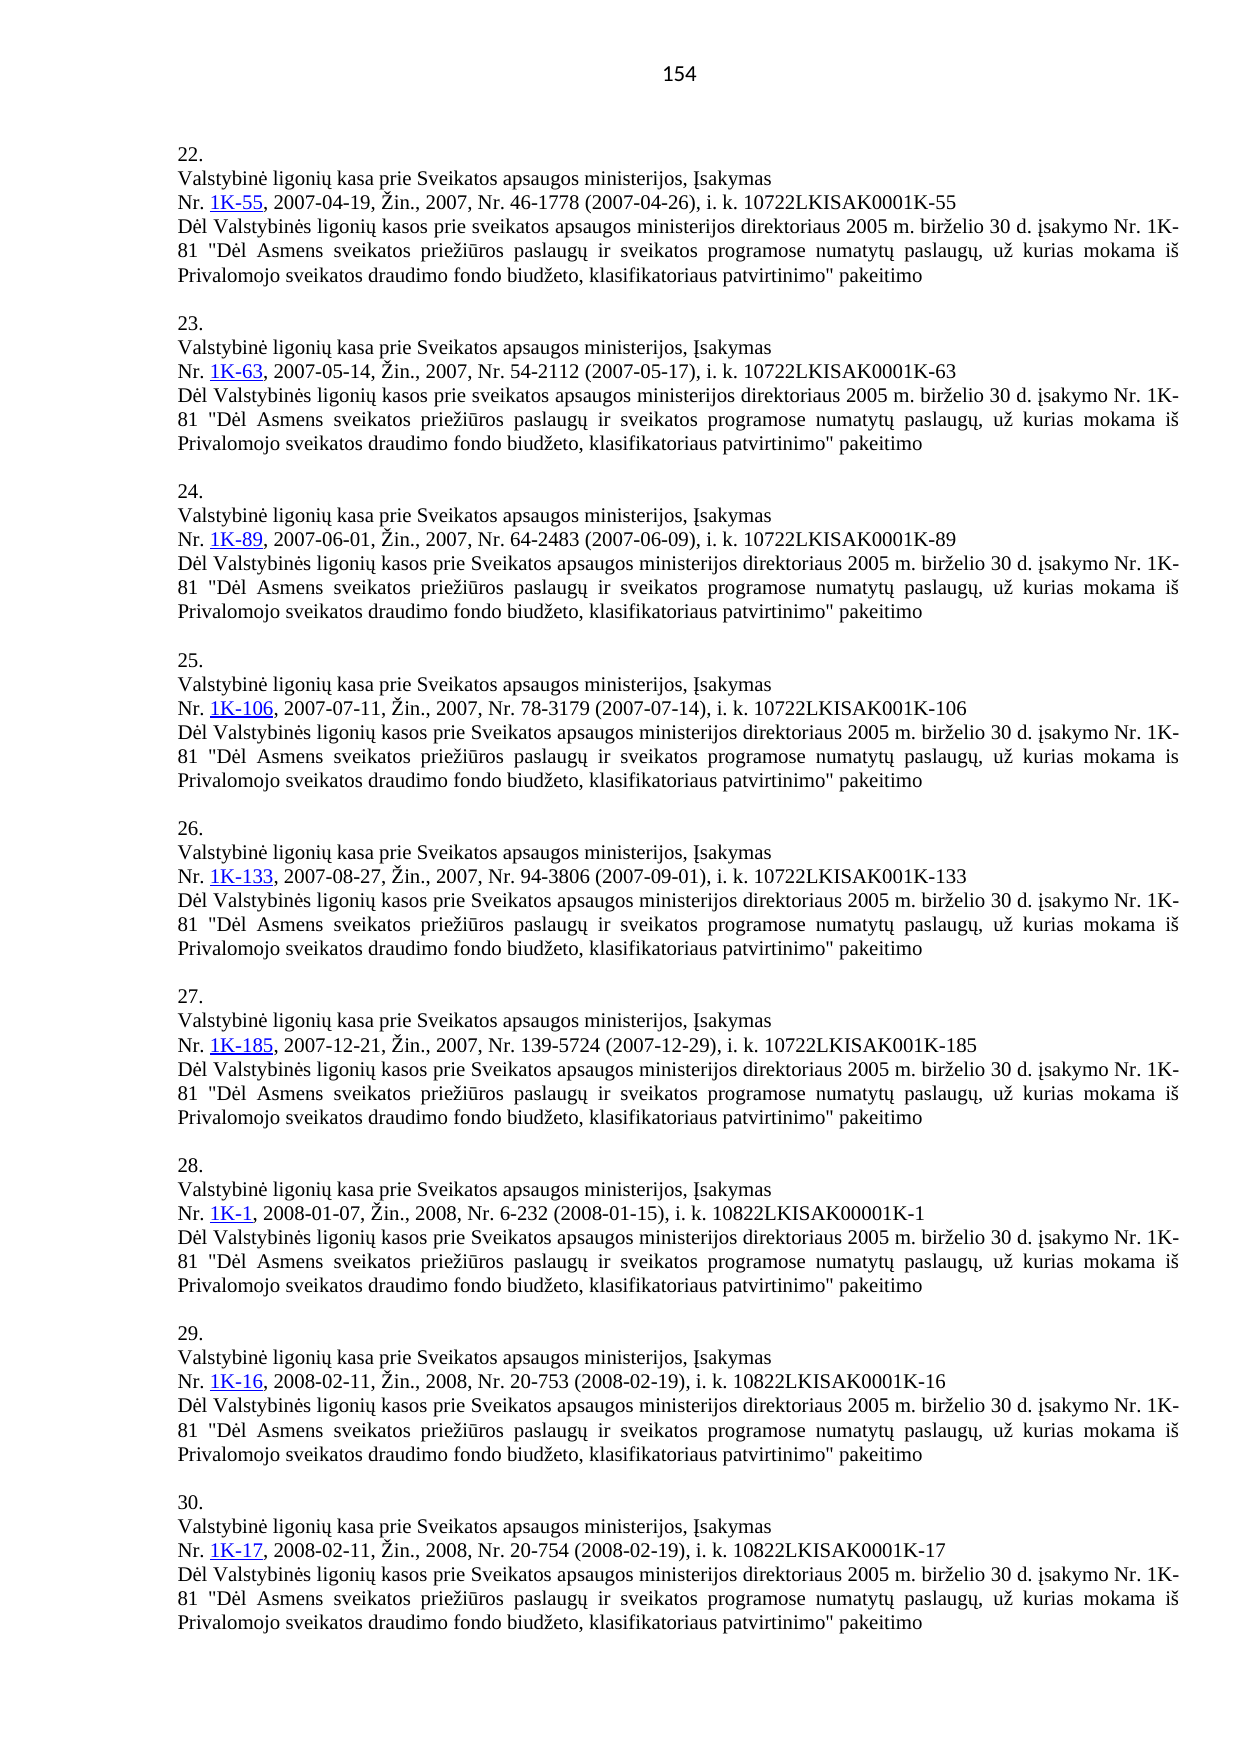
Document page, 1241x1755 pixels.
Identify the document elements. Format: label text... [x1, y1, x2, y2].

text Nr. 1K-133, 2007-08-27, Žin., 2007, Nr. 94-3806 (2007-09-01), i. k. 10722LKISAK001K-133 [177, 864, 1181, 888]
text 24. [177, 479, 1181, 503]
text Nr. 1K-16, 2008-02-11, Žin., 2008, Nr. 20-753 (2008-02-19), i. k. 10822LKISAK0001K-16 [177, 1369, 1181, 1393]
text 28. [177, 1153, 1181, 1177]
text 23. [177, 311, 1181, 335]
text Nr. 1K-55, 2007-04-19, Žin., 2007, Nr. 46-1778 (2007-04-26), i. k. 10722LKISAK0001K-55 [177, 190, 1181, 214]
text 25. [177, 647, 1181, 672]
text 27. [177, 984, 1181, 1008]
text Dėl Valstybinės ligonių kasos prie sveikatos apsaugos ministerijos direktoriaus 2005 m. birželio 30 d. įsakymo Nr. 1K-81 "Dėl Asmens sveikatos priežiūros paslaugų ir sveikatos programose numatytų paslaugų, už kurias mokama iš Privalomojo sveikatos draudimo fondo biudžeto, klasifikatoriaus patvirtinimo" pakeitimo [177, 383, 1181, 455]
text Dėl Valstybinės ligonių kasos prie Sveikatos apsaugos ministerijos direktoriaus 2005 m. birželio 30 d. įsakymo Nr. 1K-81 "Dėl Asmens sveikatos priežiūros paslaugų ir sveikatos programose numatytų paslaugų, už kurias mokama iš Privalomojo sveikatos draudimo fondo biudžeto, klasifikatoriaus patvirtinimo" pakeitimo [177, 1225, 1181, 1297]
text Valstybinė ligonių kasa prie Sveikatos apsaugos ministerijos, Įsakymas [177, 166, 1181, 190]
text Nr. 1K-63, 2007-05-14, Žin., 2007, Nr. 54-2112 (2007-05-17), i. k. 10722LKISAK0001K-63 [177, 359, 1181, 383]
text 29. [177, 1321, 1181, 1345]
text Valstybinė ligonių kasa prie Sveikatos apsaugos ministerijos, Įsakymas [177, 672, 1181, 696]
text Valstybinė ligonių kasa prie Sveikatos apsaugos ministerijos, Įsakymas [177, 840, 1181, 864]
text Valstybinė ligonių kasa prie Sveikatos apsaugos ministerijos, Įsakymas [177, 1514, 1181, 1538]
text Valstybinė ligonių kasa prie Sveikatos apsaugos ministerijos, Įsakymas [177, 1177, 1181, 1201]
text Dėl Valstybinės ligonių kasos prie Sveikatos apsaugos ministerijos direktoriaus 2005 m. birželio 30 d. įsakymo Nr. 1K-81 "Dėl Asmens sveikatos priežiūros paslaugų ir sveikatos programose numatytų paslaugų, už kurias mokama iš Privalomojo sveikatos draudimo fondo biudžeto, klasifikatoriaus patvirtinimo" pakeitimo [177, 1393, 1181, 1466]
text Valstybinė ligonių kasa prie Sveikatos apsaugos ministerijos, Įsakymas [177, 335, 1181, 359]
text Dėl Valstybinės ligonių kasos prie Sveikatos apsaugos ministerijos direktoriaus 2005 m. birželio 30 d. įsakymo Nr. 1K-81 "Dėl Asmens sveikatos priežiūros paslaugų ir sveikatos programose numatytų paslaugų, už kurias mokama iš Privalomojo sveikatos draudimo fondo biudžeto, klasifikatoriaus patvirtinimo" pakeitimo [177, 1562, 1181, 1634]
text Dėl Valstybinės ligonių kasos prie Sveikatos apsaugos ministerijos direktoriaus 2005 m. birželio 30 d. įsakymo Nr. 1K-81 "Dėl Asmens sveikatos priežiūros paslaugų ir sveikatos programose numatytų paslaugų, už kurias mokama is Privalomojo sveikatos draudimo fondo biudžeto, klasifikatoriaus patvirtinimo" pakeitimo [177, 720, 1181, 792]
text Nr. 1K-106, 2007-07-11, Žin., 2007, Nr. 78-3179 (2007-07-14), i. k. 10722LKISAK001K-106 [177, 696, 1181, 720]
text 22. [177, 142, 1181, 166]
text Dėl Valstybinės ligonių kasos prie Sveikatos apsaugos ministerijos direktoriaus 2005 m. birželio 30 d. įsakymo Nr. 1K-81 "Dėl Asmens sveikatos priežiūros paslaugų ir sveikatos programose numatytų paslaugų, už kurias mokama iš Privalomojo sveikatos draudimo fondo biudžeto, klasifikatoriaus patvirtinimo" pakeitimo [177, 888, 1181, 960]
text Valstybinė ligonių kasa prie Sveikatos apsaugos ministerijos, Įsakymas [177, 503, 1181, 527]
text Dėl Valstybinės ligonių kasos prie sveikatos apsaugos ministerijos direktoriaus 2005 m. birželio 30 d. įsakymo Nr. 1K-81 "Dėl Asmens sveikatos priežiūros paslaugų ir sveikatos programose numatytų paslaugų, už kurias mokama iš Privalomojo sveikatos draudimo fondo biudžeto, klasifikatoriaus patvirtinimo" pakeitimo [177, 214, 1181, 287]
text 30. [177, 1490, 1181, 1514]
text 26. [177, 816, 1181, 840]
text Valstybinė ligonių kasa prie Sveikatos apsaugos ministerijos, Įsakymas [177, 1008, 1181, 1032]
text Nr. 1K-17, 2008-02-11, Žin., 2008, Nr. 20-754 (2008-02-19), i. k. 10822LKISAK0001K-17 [177, 1538, 1181, 1562]
text Nr. 1K-1, 2008-01-07, Žin., 2008, Nr. 6-232 (2008-01-15), i. k. 10822LKISAK00001K-1 [177, 1201, 1181, 1225]
text Dėl Valstybinės ligonių kasos prie Sveikatos apsaugos ministerijos direktoriaus 2005 m. birželio 30 d. įsakymo Nr. 1K-81 "Dėl Asmens sveikatos priežiūros paslaugų ir sveikatos programose numatytų paslaugų, už kurias mokama iš Privalomojo sveikatos draudimo fondo biudžeto, klasifikatoriaus patvirtinimo" pakeitimo [177, 551, 1181, 623]
text Nr. 1K-185, 2007-12-21, Žin., 2007, Nr. 139-5724 (2007-12-29), i. k. 10722LKISAK001K-185 [177, 1032, 1181, 1057]
text Valstybinė ligonių kasa prie Sveikatos apsaugos ministerijos, Įsakymas [177, 1345, 1181, 1369]
text Nr. 1K-89, 2007-06-01, Žin., 2007, Nr. 64-2483 (2007-06-09), i. k. 10722LKISAK0001K-89 [177, 527, 1181, 551]
text Dėl Valstybinės ligonių kasos prie Sveikatos apsaugos ministerijos direktoriaus 2005 m. birželio 30 d. įsakymo Nr. 1K-81 "Dėl Asmens sveikatos priežiūros paslaugų ir sveikatos programose numatytų paslaugų, už kurias mokama iš Privalomojo sveikatos draudimo fondo biudžeto, klasifikatoriaus patvirtinimo" pakeitimo [177, 1057, 1181, 1129]
